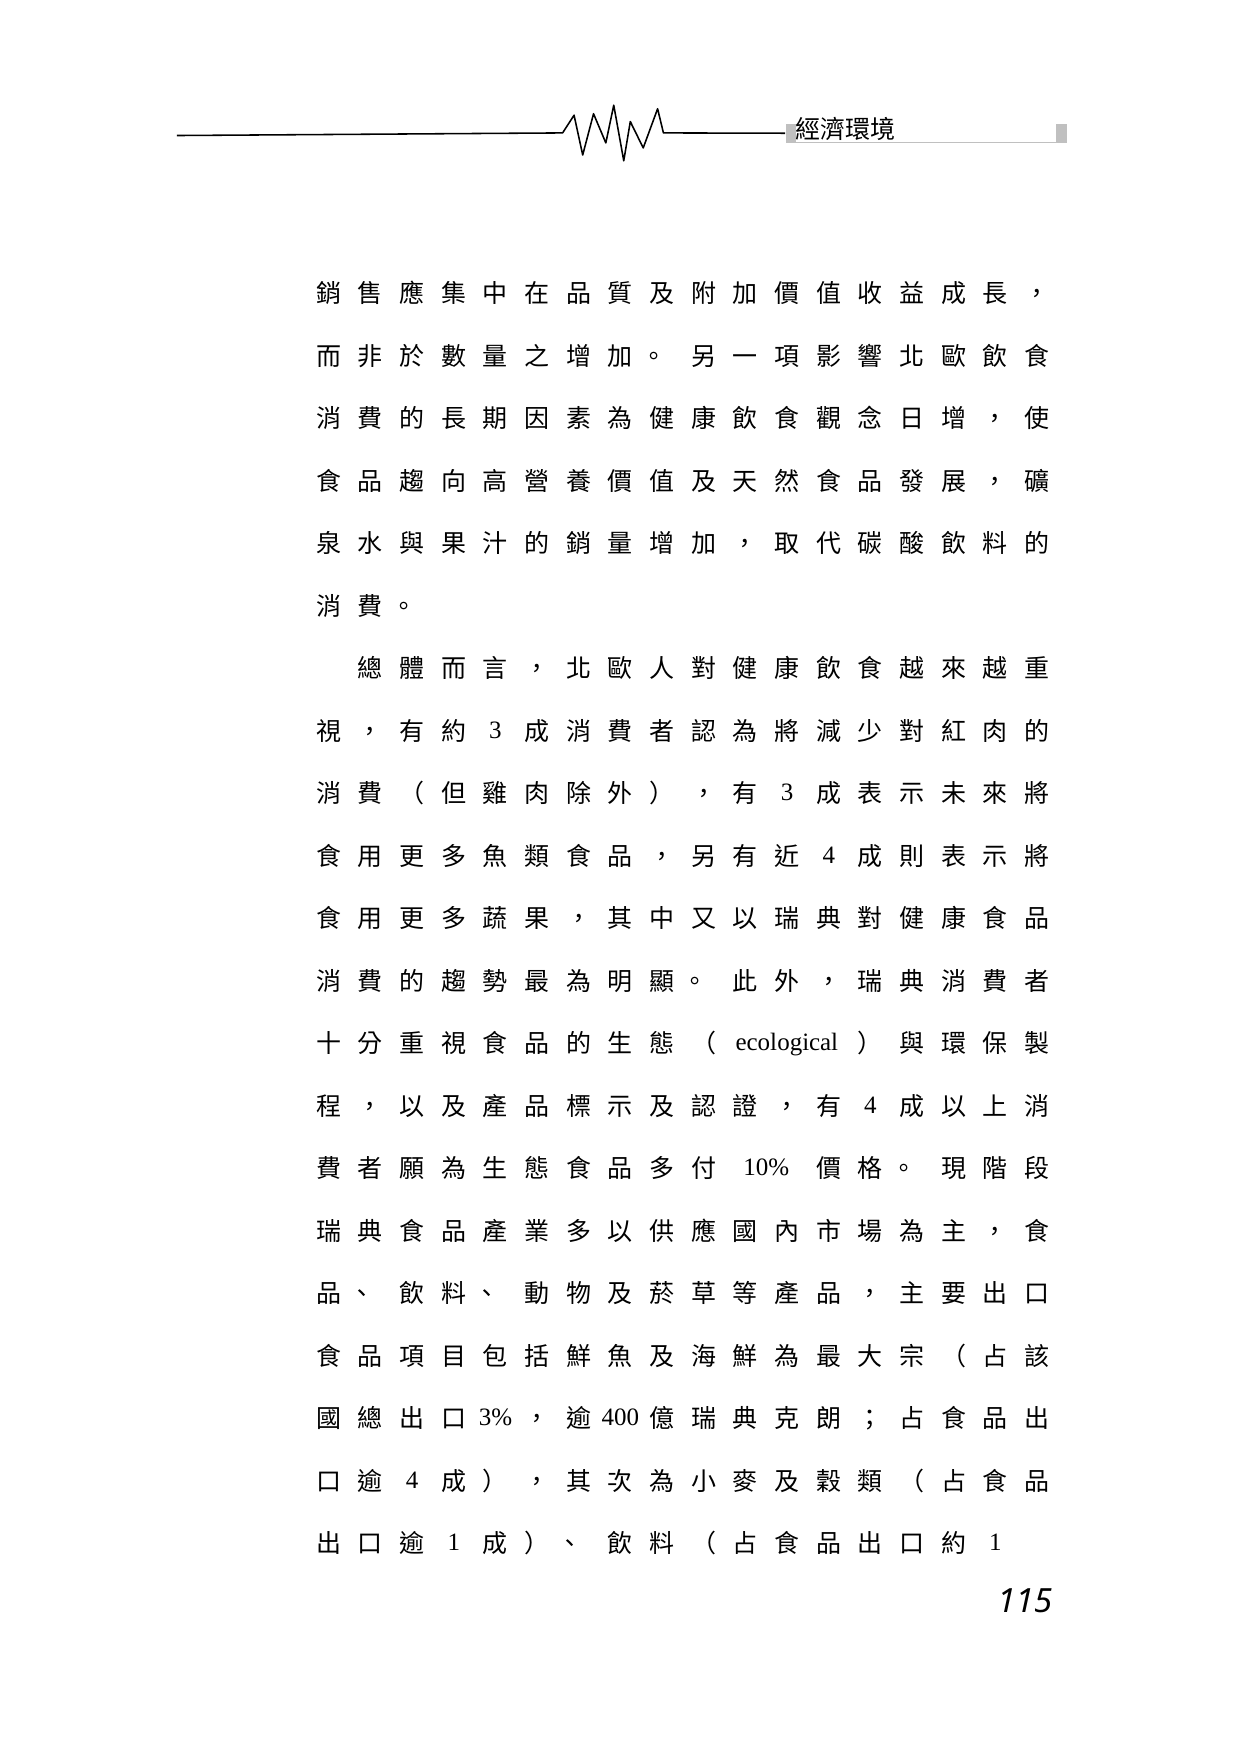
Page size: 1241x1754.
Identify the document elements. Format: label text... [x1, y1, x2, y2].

text 銷售應集中在品質及附加價值收益成長，而非於數量之增加。另一項影響北歐飲食消費的長期因素為健康飲食觀念日增，使食品趨向高營養價值及天然食品發展，礦泉水與果汁的銷量增加，取代碳酸飲料的消費。 [281, 250, 1058, 625]
text 總體而言，北歐人對健康飲食越來越重視，有約3成消費者認為將減少對紅肉的消費（但雞肉除外），有3成表示未來將食用更多魚類食品，另有近4成則表示將食用更多蔬果，其中又以瑞典對健康食品消費的趨勢最為明顯。此外，瑞典消費者十分重視食品的生態（ecological）與環保製程，以及產品標示及認證，有4成以上消費者願為生態食品多付10%價格。現階段瑞典食品產業多以供應國內市場為主，食品、飲料、動物及菸草等產品，主要出口食品項目包括鮮魚及海鮮為最大宗（占該國總出口3%，逾400億瑞典克朗；占食品出口逾4成），其次為小麥及穀類（占食品出口逾1成）、飲料（占食品出口約1 [281, 625, 1058, 1563]
